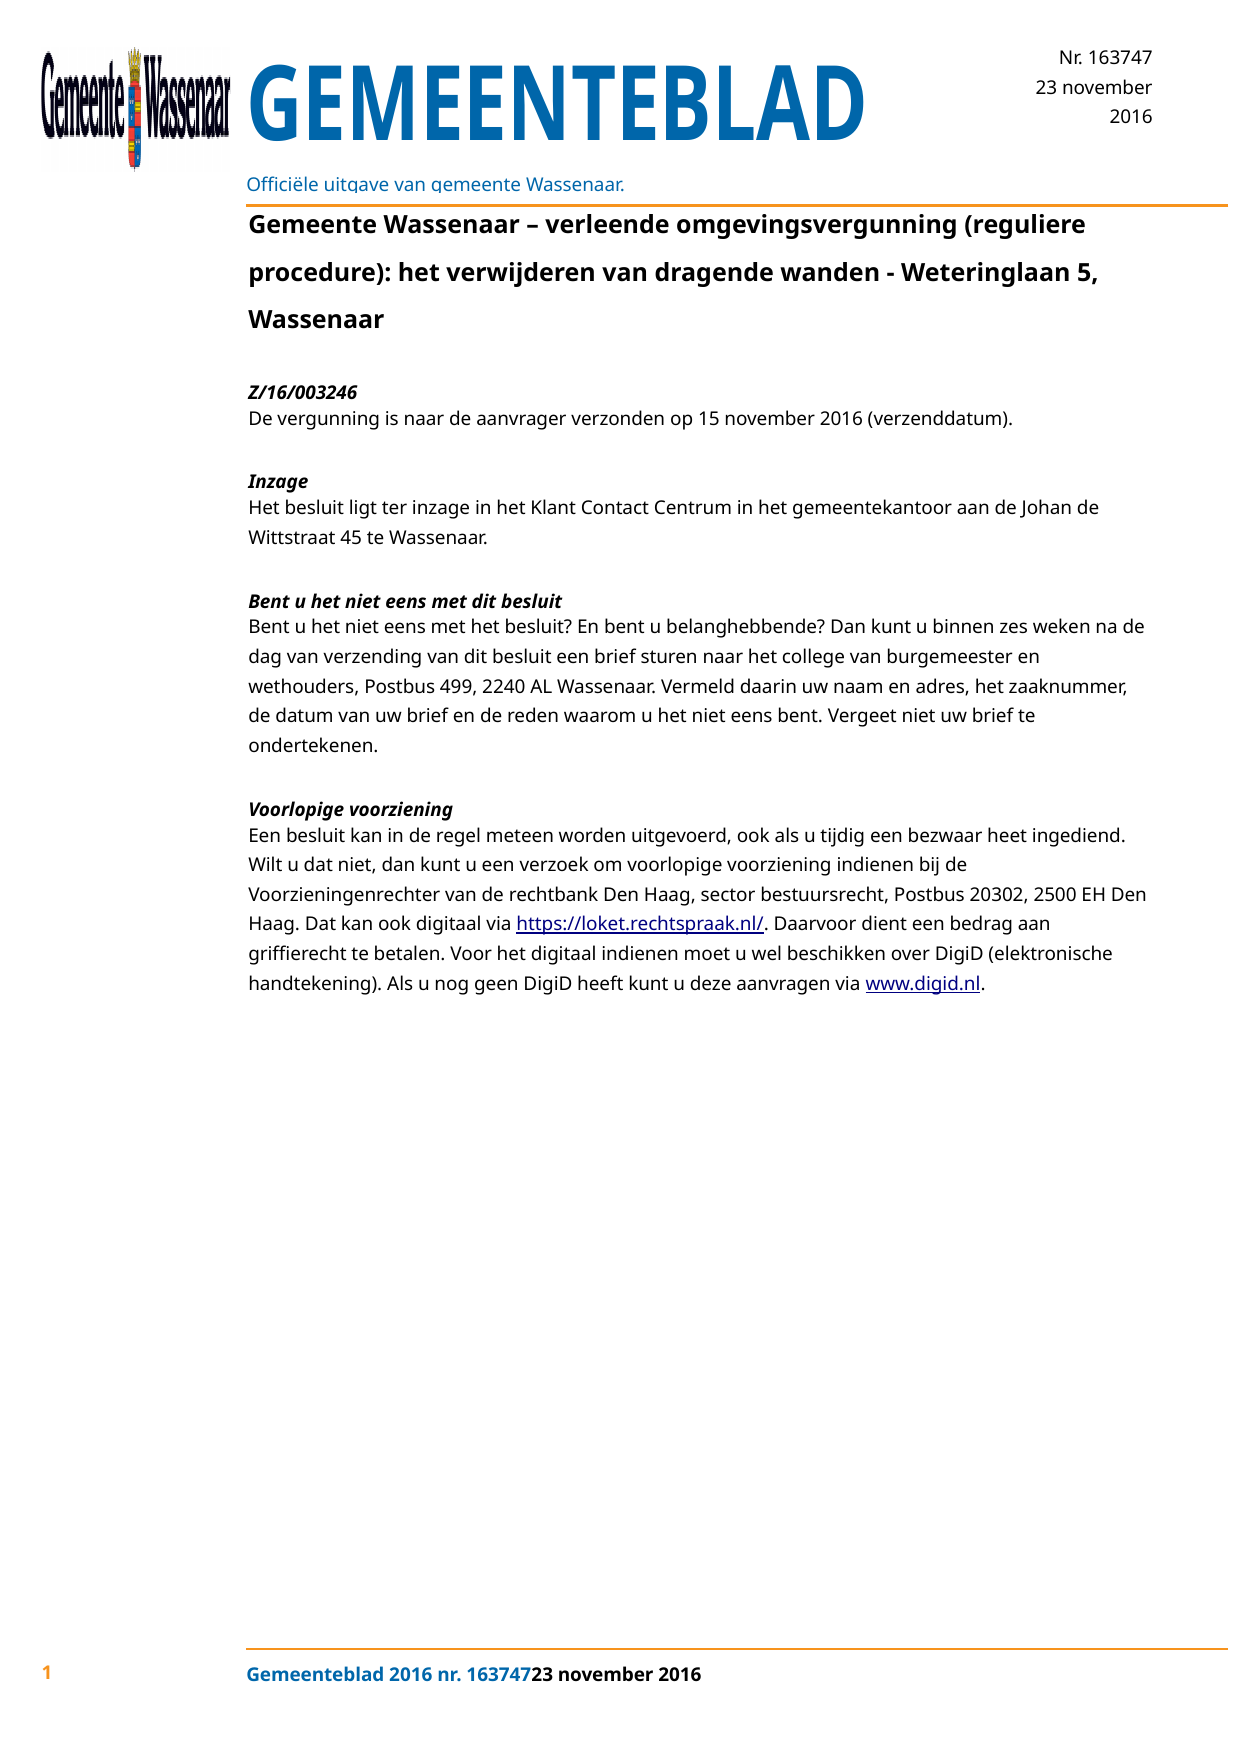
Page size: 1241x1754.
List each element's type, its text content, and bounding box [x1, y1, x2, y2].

text Bent u het niet eens met het besluit? En bent u belanghebbende? Dan kunt u binnen zes weken na de dag van verzending van dit besluit een brief sturen naar het college van burgemeester en wethouders, Postbus 499, 2240 AL Wassenaar. Vermeld daarin uw naam en adres, het zaaknummer, de datum van uw brief en de reden waarom u het niet eens bent. Vergeet niet uw brief te ondertekenen. [248, 614, 1152, 758]
picture [41, 47, 231, 172]
text Voorlopige voorziening [248, 796, 1152, 822]
text Inzage [248, 469, 1152, 494]
text Z/16/003246 [248, 379, 1152, 405]
text Een besluit kan in de regel meteen worden uitgevoerd, ook als u tijdig een bezwaar heet ingediend. Wilt u dat niet, dan kunt u een verzoek om voorlopige voorziening indienen bij de Voorzieningenrechter van de rechtbank Den Haag, sector bestuursrecht, Postbus 20302, 2500 EH Den Haag. Dat kan ook digitaal via https://loket.rechtspraak.nl/. Daarvoor dient een bedrag aan griffierecht te betalen. Voor het digitaal indienen moet u wel beschikken over DigiD (elektronische handtekening). Als u nog geen DigiD heeft kunt u deze aanvragen via www.digid.nl. [248, 822, 1152, 995]
text De vergunning is naar de aanvrager verzonden op 15 november 2016 (verzenddatum). [248, 405, 1152, 431]
text Gemeente Wassenaar – verleende omgevingsvergunning (reguliere procedure): het verwijderen van dragende wanden - Weteringlaan 5, Wassenaar [248, 207, 1152, 336]
text Het besluit ligt ter inzage in het Klant Contact Centrum in het gemeentekantoor aan de Johan de Wittstraat 45 te Wassenaar. [248, 494, 1152, 550]
text Bent u het niet eens met dit besluit [248, 588, 1152, 614]
